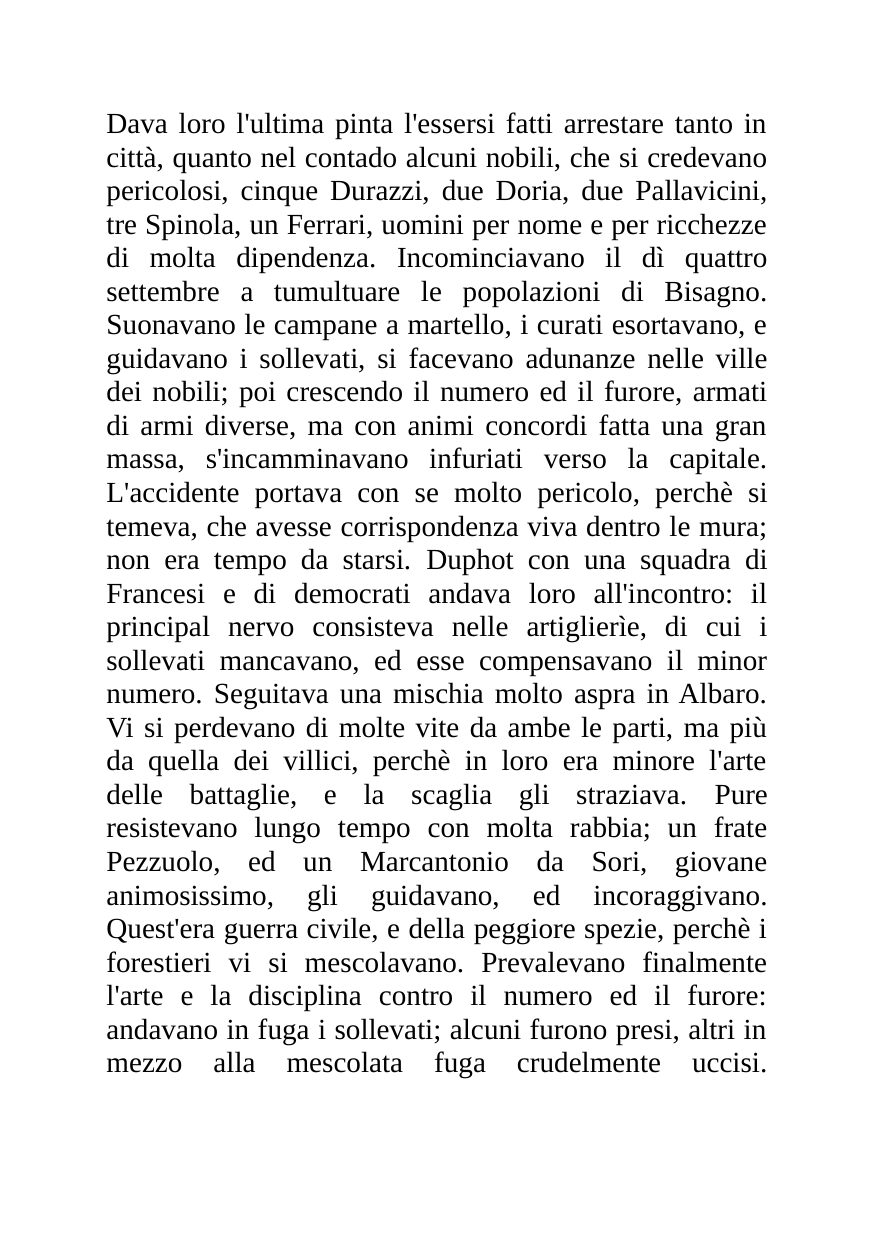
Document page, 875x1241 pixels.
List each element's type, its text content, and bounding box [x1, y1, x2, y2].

text Dava loro l'ultima pinta l'essersi fatti arrestare tanto in città, quanto nel contado alcuni nobili, che si credevano pericolosi, cinque Durazzi, due Doria, due Pallavicini, tre Spinola, un Ferrari, uomini per nome e per ricchezze di molta dipendenza. Incominciavano il dì quattro settembre a tumultuare le popolazioni di Bisagno. Suonavano le campane a martello, i curati esortavano, e guidavano i sollevati, si facevano adunanze nelle ville dei nobili; poi crescendo il numero ed il furore, armati di armi diverse, ma con animi concordi fatta una gran massa, s'incamminavano infuriati verso la capitale. L'accidente portava con se molto pericolo, perchè si temeva, che avesse corrispondenza viva dentro le mura; non era tempo da starsi. Duphot con una squadra di Francesi e di democrati andava loro all'incontro: il principal nervo consisteva nelle artiglierìe, di cui i sollevati mancavano, ed esse compensavano il minor numero. Seguitava una mischia molto aspra in Albaro. Vi si perdevano di molte vite da ambe le parti, ma più da quella dei villici, perchè in loro era minore l'arte delle battaglie, e la scaglia gli straziava. Pure resistevano lungo tempo con molta rabbia; un frate Pezzuolo, ed un Marcantonio da Sori, giovane animosissimo, gli guidavano, ed incoraggivano. Quest'era guerra civile, e della peggiore spezie, perchè i forestieri vi si mescolavano. Prevalevano finalmente l'arte e la disciplina contro il numero ed il furore: andavano in fuga i sollevati; alcuni furono presi, altri in mezzo alla mescolata fuga crudelmente uccisi. [106, 106, 768, 1079]
